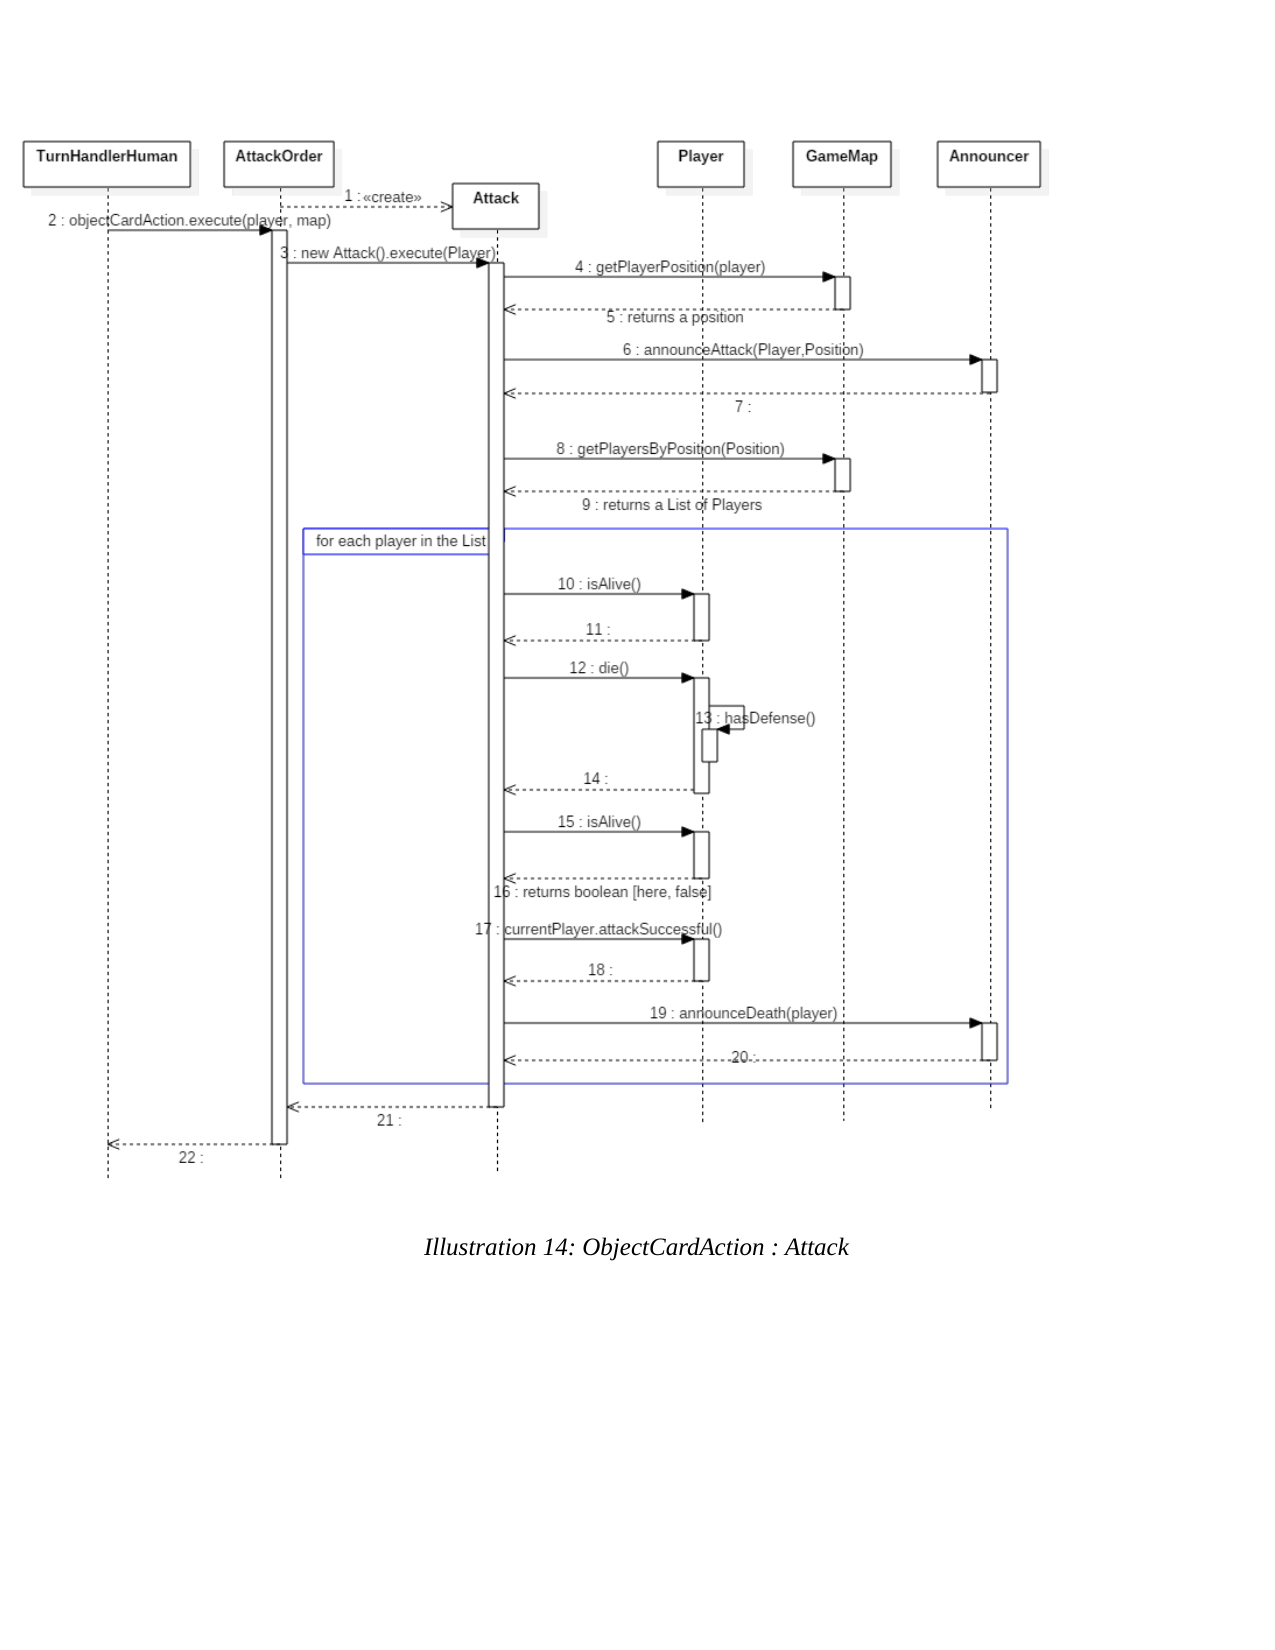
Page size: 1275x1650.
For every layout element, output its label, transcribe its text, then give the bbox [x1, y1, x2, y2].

picture [12, 130, 1052, 1191]
text Illustration 14: ObjectCardAction : Attack [13, 1232, 1262, 1260]
